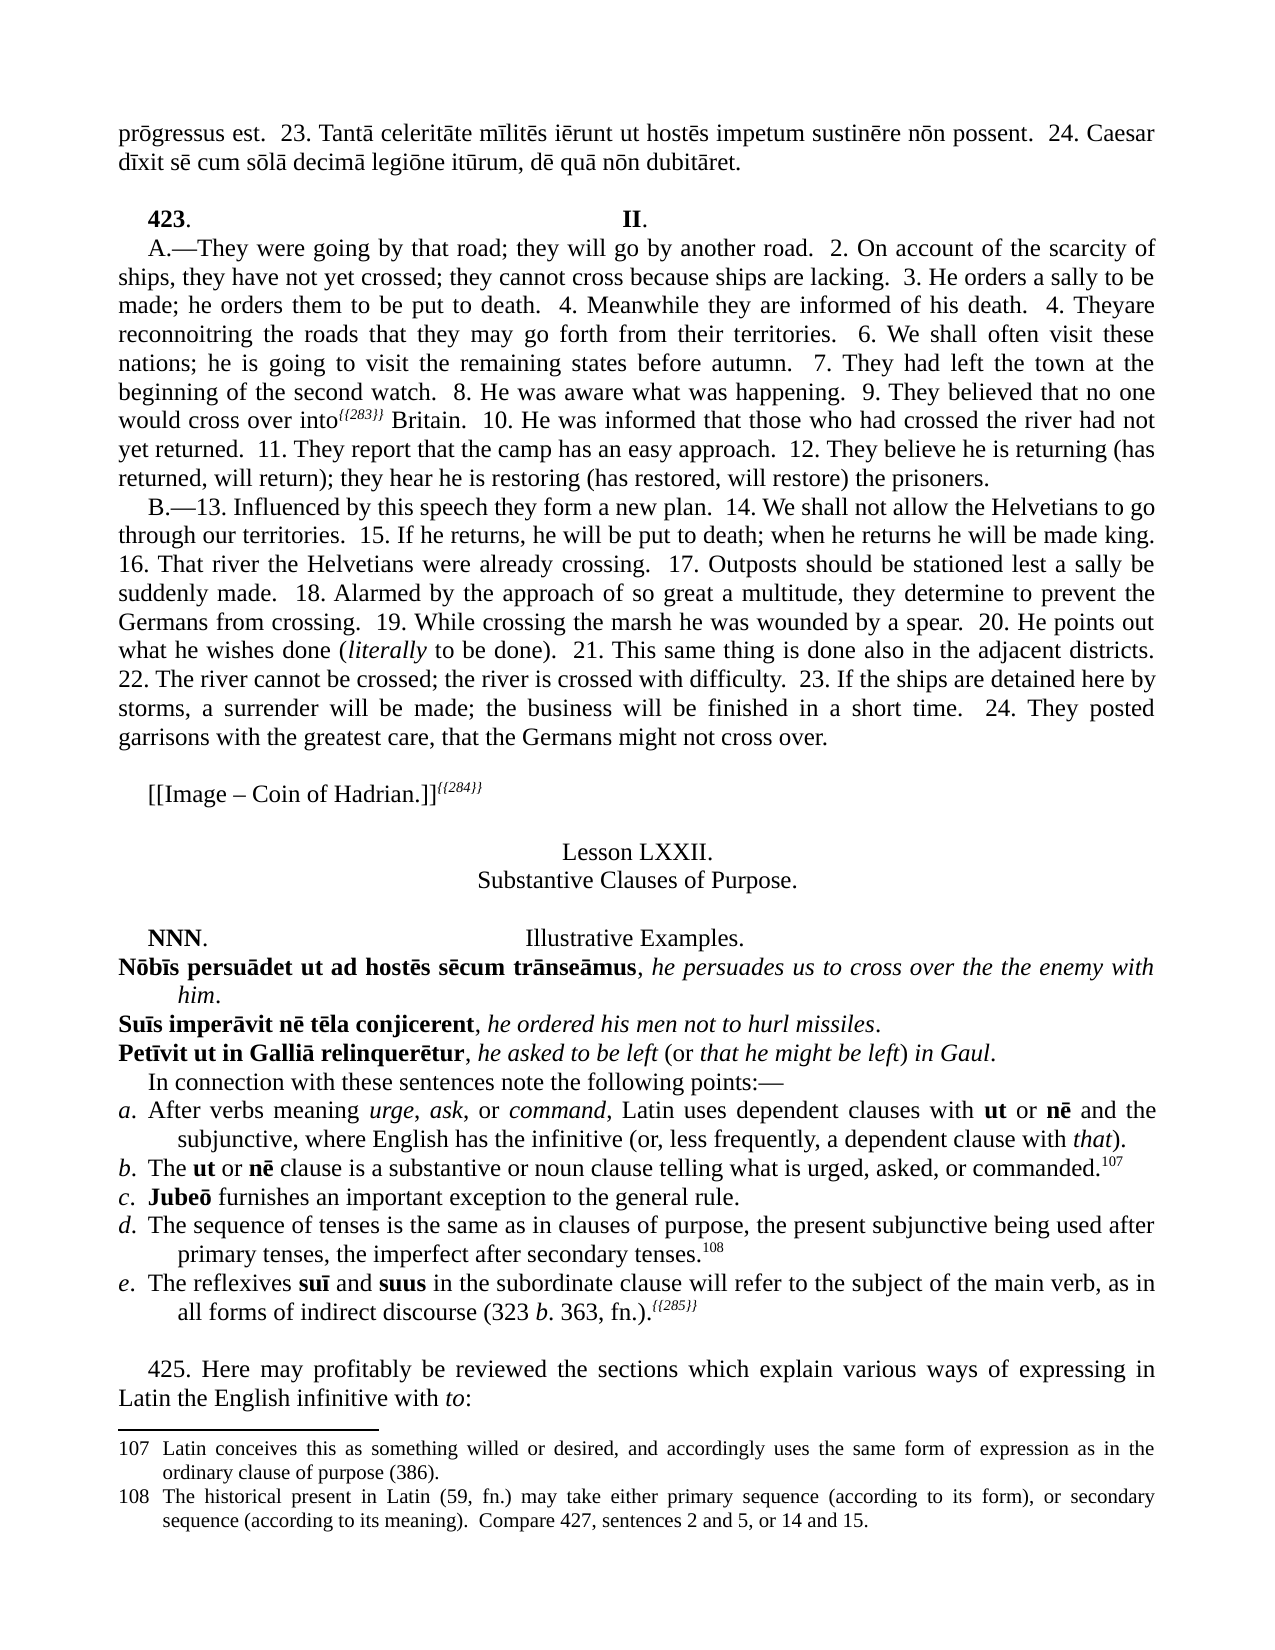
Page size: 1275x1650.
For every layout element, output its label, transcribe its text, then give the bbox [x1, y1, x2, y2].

text e. The reflexives suī and suus in the subordinate clause will refer to the subject of the main verb, as in all forms of indirect discourse (323 b. 363, fn.).{{285}} [118, 1268, 1157, 1326]
text b. The ut or nē clause is a substantive or noun clause telling what is urged, asked, or commanded. [118, 1153, 1157, 1182]
text Latin conceives this as something willed or desired, and accordingly uses the same form of expression as in the ordinary clause of purpose (386). [118, 1436, 1157, 1484]
text a. After verbs meaning urge, ask, or command, Latin uses dependent clauses with ut or nē and the subjunctive, where English has the infinitive (or, less frequently, a dependent clause with that). [118, 1096, 1157, 1153]
text Petīvit ut in Galliā relinquerētur, he asked to be left (or that he might be left) in Gaul. [118, 1038, 1157, 1067]
text Nōbīs persuādet ut ad hostēs sēcum trānseāmus, he persuades us to cross over the the enemy with him. [118, 952, 1157, 1009]
text A.—They were going by that road; they will go by another road. 2. On account of the scarcity of ships, they have not yet crossed; they cannot cross because ships are lacking. 3. He orders a sally to be made; he orders them to be put to death. 4. Meanwhile they are informed of his death. 4. Theyare reconnoitring the roads that they may go forth from their territories. 6. We shall often visit these nations; he is going to visit the remaining states before autumn. 7. They had left the town at the beginning of the second watch. 8. He was aware what was happening. 9. They believed that no one would cross over into{{283}} Britain. 10. He was informed that those who had crossed the river had not yet returned. 11. They report that the camp has an easy approach. 12. They believe he is returning (has returned, will return); they hear he is restoring (has restored, will restore) the prisoners. [118, 233, 1157, 492]
text Substantive Clauses of Purpose. [118, 866, 1157, 894]
text Suīs imperāvit nē tēla conjicerent, he ordered his men not to hurl missiles. [118, 1009, 1157, 1038]
text NNN. Illustrative Examples. [118, 923, 1157, 952]
text The historical present in Latin (59, fn.) may take either primary sequence (according to its form), or secondary sequence (according to its meaning). Compare 427, sentences 2 and 5, or 14 and 15. [118, 1484, 1157, 1532]
text 425. Here may profitably be reviewed the sections which explain various ways of expressing in Latin the English infinitive with to: [118, 1354, 1157, 1412]
text [[Image – Coin of Hadrian.]]{{284}} [118, 779, 1157, 808]
text Lesson LXXII. [118, 837, 1157, 866]
text In connection with these sentences note the following points:— [118, 1067, 1157, 1096]
text B.—13. Influenced by this speech they form a new plan. 14. We shall not allow the Helvetians to go through our territories. 15. If he returns, he will be put to death; when he returns he will be made king. 16. That river the Helvetians were already crossing. 17. Outposts should be stationed lest a sally be suddenly made. 18. Alarmed by the approach of so great a multitude, they determine to prevent the Germans from crossing. 19. While crossing the marsh he was wounded by a spear. 20. He points out what he wishes done (literally to be done). 21. This same thing is done also in the adjacent districts. 22. The river cannot be crossed; the river is crossed with difficulty. 23. If the ships are detained here by storms, a surrender will be made; the business will be finished in a short time. 24. They posted garrisons with the greatest care, that the Germans might not cross over. [118, 492, 1157, 751]
text 423. II. [118, 204, 1157, 233]
text prōgressus est. 23. Tantā celeritāte mīlitēs iērunt ut hostēs impetum sustinēre nōn possent. 24. Caesar dīxit sē cum sōlā decimā legiōne itūrum, dē quā nōn dubitāret. [118, 118, 1157, 176]
text d. The sequence of tenses is the same as in clauses of purpose, the present subjunctive being used after primary tenses, the imperfect after secondary tenses. [118, 1211, 1157, 1268]
text c. Jubeō furnishes an important exception to the general rule. [118, 1182, 1157, 1211]
